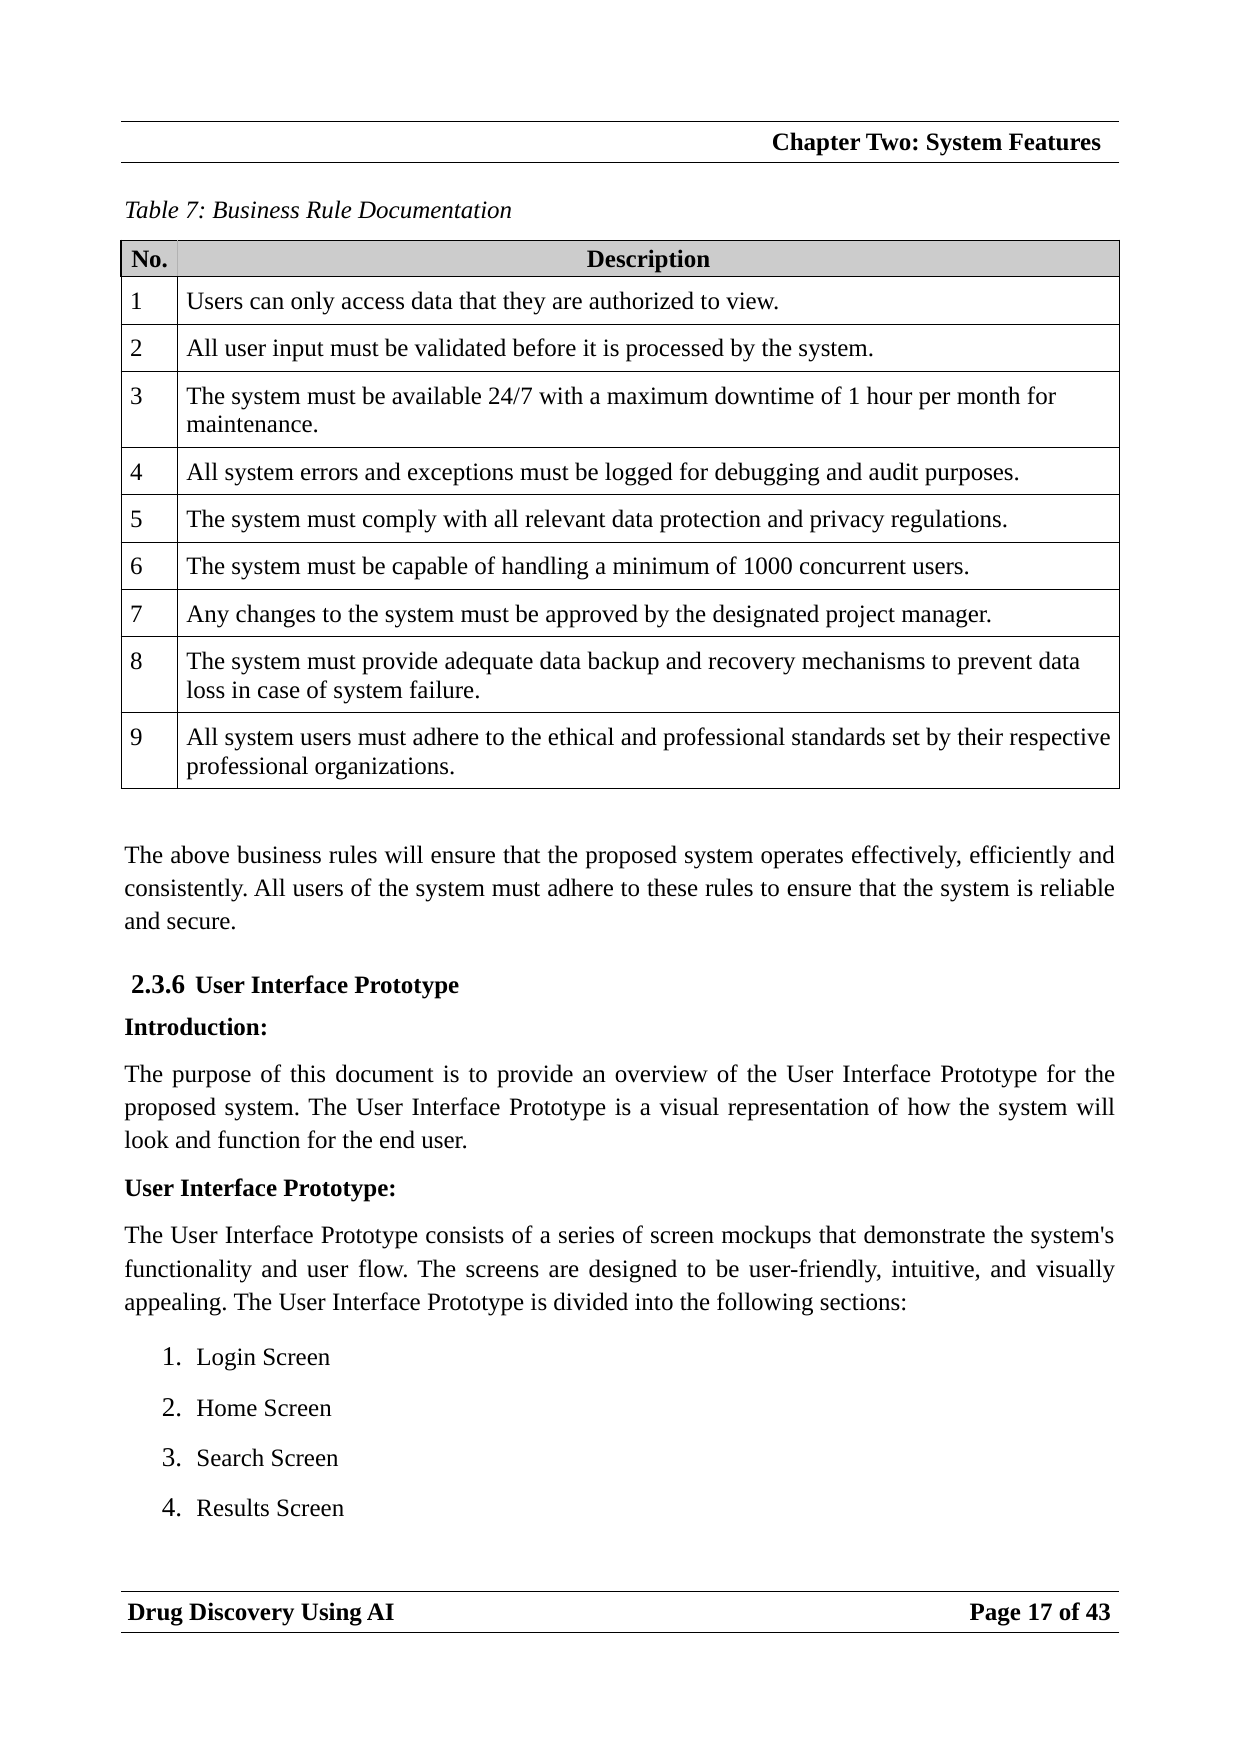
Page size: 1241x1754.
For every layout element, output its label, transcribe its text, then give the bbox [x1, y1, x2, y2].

text The purpose of this document is to provide an overview of the User Interface Prototype for the proposed system. The User Interface Prototype is a visual representation of how the system will look and function for the end user. [121, 1056, 1119, 1154]
table_cell All system errors and exceptions must be logged for debugging and audit purposes. [178, 448, 1119, 494]
table_header No. [122, 241, 177, 276]
text User Interface Prototype: [121, 1170, 1119, 1202]
table_cell 4 [122, 448, 177, 494]
table_cell 7 [122, 590, 177, 636]
table_cell The system must provide adequate data backup and recovery mechanisms to prevent data loss in case of system failure. [178, 637, 1119, 712]
table_cell Users can only access data that they are authorized to view. [178, 277, 1119, 324]
list Login Screen [159, 1337, 1119, 1371]
table_cell The system must be available 24/7 with a maximum downtime of 1 hour per month for maintenance. [178, 372, 1119, 447]
table_cell 5 [122, 495, 177, 542]
text Introduction: [121, 1009, 1119, 1041]
text The User Interface Prototype consists of a series of screen mockups that demonstrate the system's functionality and user flow. The screens are designed to be user-friendly, intuitive, and visually appealing. The User Interface Prototype is divided into the following sections: [121, 1218, 1119, 1318]
subtitle User Interface Prototype [121, 965, 1119, 999]
table_cell 2 [122, 325, 177, 371]
table_cell All system users must adhere to the ethical and professional standards set by their respective professional organizations. [178, 713, 1119, 788]
table_cell The system must be capable of handling a minimum of 1000 concurrent users. [178, 543, 1119, 589]
table_cell 3 [122, 372, 177, 447]
text The above business rules will ensure that the proposed system operates effectively, efficiently and consistently. All users of the system must adhere to these rules to ensure that the system is reliable and secure. [121, 837, 1119, 935]
list Results Screen [159, 1488, 1119, 1522]
table_header Description [178, 241, 1119, 276]
table_cell 6 [122, 543, 177, 589]
table_cell Any changes to the system must be approved by the designated project manager. [178, 590, 1119, 636]
table_cell 9 [122, 713, 177, 788]
table_cell 8 [122, 637, 177, 712]
table_cell The system must comply with all relevant data protection and privacy regulations. [178, 495, 1119, 542]
list Home Screen [159, 1388, 1119, 1422]
list Search Screen [159, 1438, 1119, 1472]
table_cell All user input must be validated before it is processed by the system. [178, 325, 1119, 371]
table_cell 1 [122, 277, 177, 324]
text Table 7: Business Rule Documentation [121, 192, 1119, 227]
